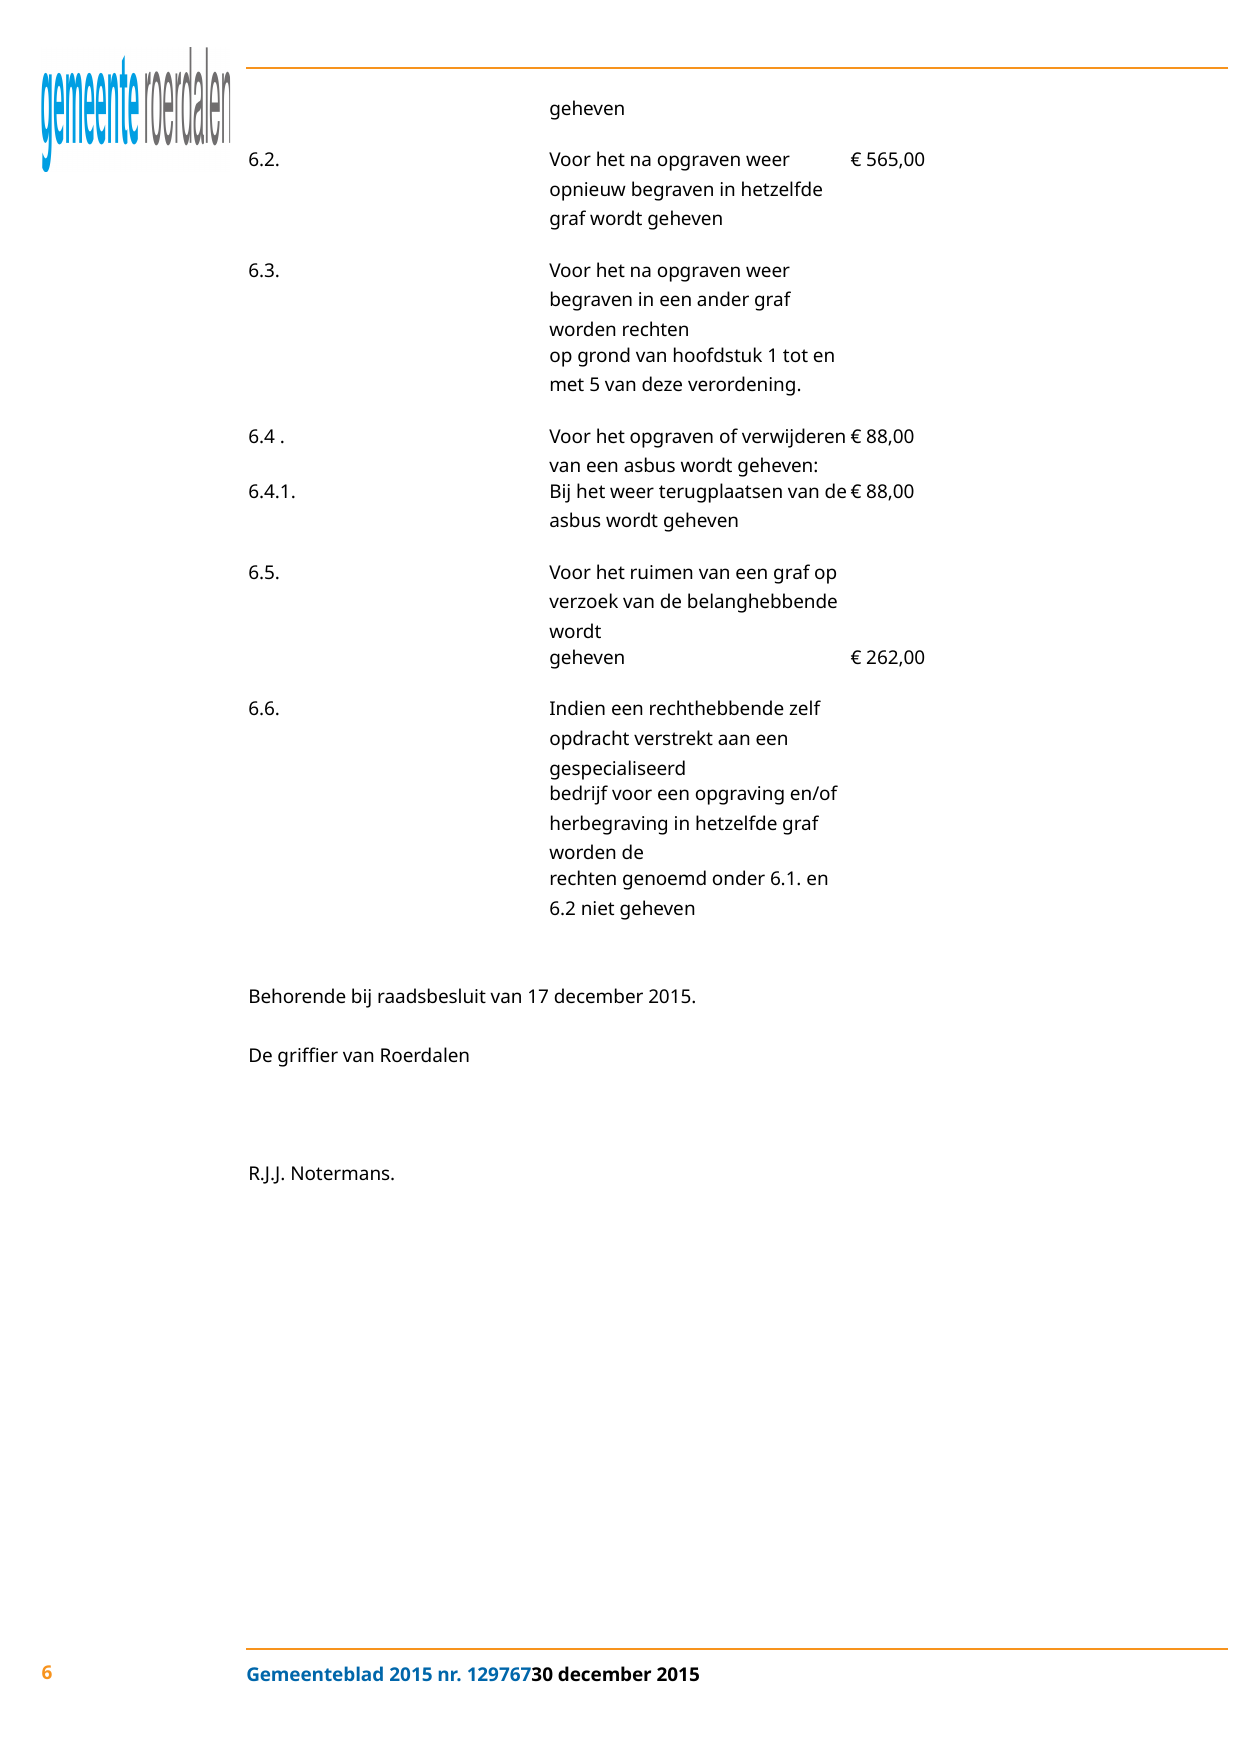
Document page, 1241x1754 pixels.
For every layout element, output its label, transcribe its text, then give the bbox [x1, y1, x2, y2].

table_cell [248, 780, 549, 865]
table_cell [850, 121, 1152, 146]
table_cell bedrijf voor een opgraving en/of herbegraving in hetzelfde graf worden de [549, 780, 850, 865]
table_cell rechten genoemd onder 6.1. en 6.2 niet geheven [549, 865, 850, 921]
table_cell 6.4.1. [248, 478, 549, 533]
table_cell [549, 397, 850, 423]
text R.J.J. Notermans. [248, 1161, 1152, 1186]
table_cell [850, 780, 1152, 865]
table_cell [248, 534, 549, 559]
table_cell € 262,00 [850, 644, 1152, 670]
table_cell 6.4 . [248, 423, 549, 478]
table_cell [248, 95, 549, 121]
table_cell [248, 121, 549, 146]
picture [41, 47, 231, 172]
table_cell [248, 342, 549, 397]
table_cell € 88,00 [850, 478, 1152, 533]
table_cell Bij het weer terugplaatsen van de asbus wordt geheven [549, 478, 850, 533]
table_cell [549, 231, 850, 257]
table_cell € 565,00 [850, 146, 1152, 231]
table_cell [850, 865, 1152, 921]
table_cell [850, 257, 1152, 342]
table_cell op grond van hoofdstuk 1 tot en met 5 van deze verordening. [549, 342, 850, 397]
table_cell [248, 644, 549, 670]
table_cell 6.3. [248, 257, 549, 342]
table_cell Voor het ruimen van een graf op verzoek van de belanghebbende wordt [549, 559, 850, 644]
table_cell [850, 559, 1152, 644]
text De griffier van Roerdalen [248, 1042, 1152, 1068]
table_cell Indien een rechthebbende zelf opdracht verstrekt aan een gespecialiseerd [549, 696, 850, 780]
table_cell [850, 342, 1152, 397]
table_cell € 88,00 [850, 423, 1152, 478]
table_cell Voor het na opgraven weer begraven in een ander graf worden rechten [549, 257, 850, 342]
table_cell [850, 670, 1152, 696]
table_cell [850, 231, 1152, 257]
table_cell geheven [549, 95, 850, 121]
table_cell [850, 397, 1152, 423]
table_cell [549, 670, 850, 696]
picture [41, 134, 48, 172]
table_cell Voor het na opgraven weer opnieuw begraven in hetzelfde graf wordt geheven [549, 146, 850, 231]
table_cell Voor het opgraven of verwijderen van een asbus wordt geheven: [549, 423, 850, 478]
table_cell [850, 95, 1152, 121]
table_cell 6.2. [248, 146, 549, 231]
table_cell 6.5. [248, 559, 549, 644]
table_cell [248, 397, 549, 423]
table_cell [248, 670, 549, 696]
table_cell [549, 534, 850, 559]
text Behorende bij raadsbesluit van 17 december 2015. [248, 983, 1152, 1009]
table_cell geheven [549, 644, 850, 670]
table_cell 6.6. [248, 696, 549, 780]
table_cell [248, 865, 549, 921]
table_cell [248, 231, 549, 257]
table_cell [549, 121, 850, 146]
table_cell [850, 696, 1152, 780]
table_cell [850, 534, 1152, 559]
